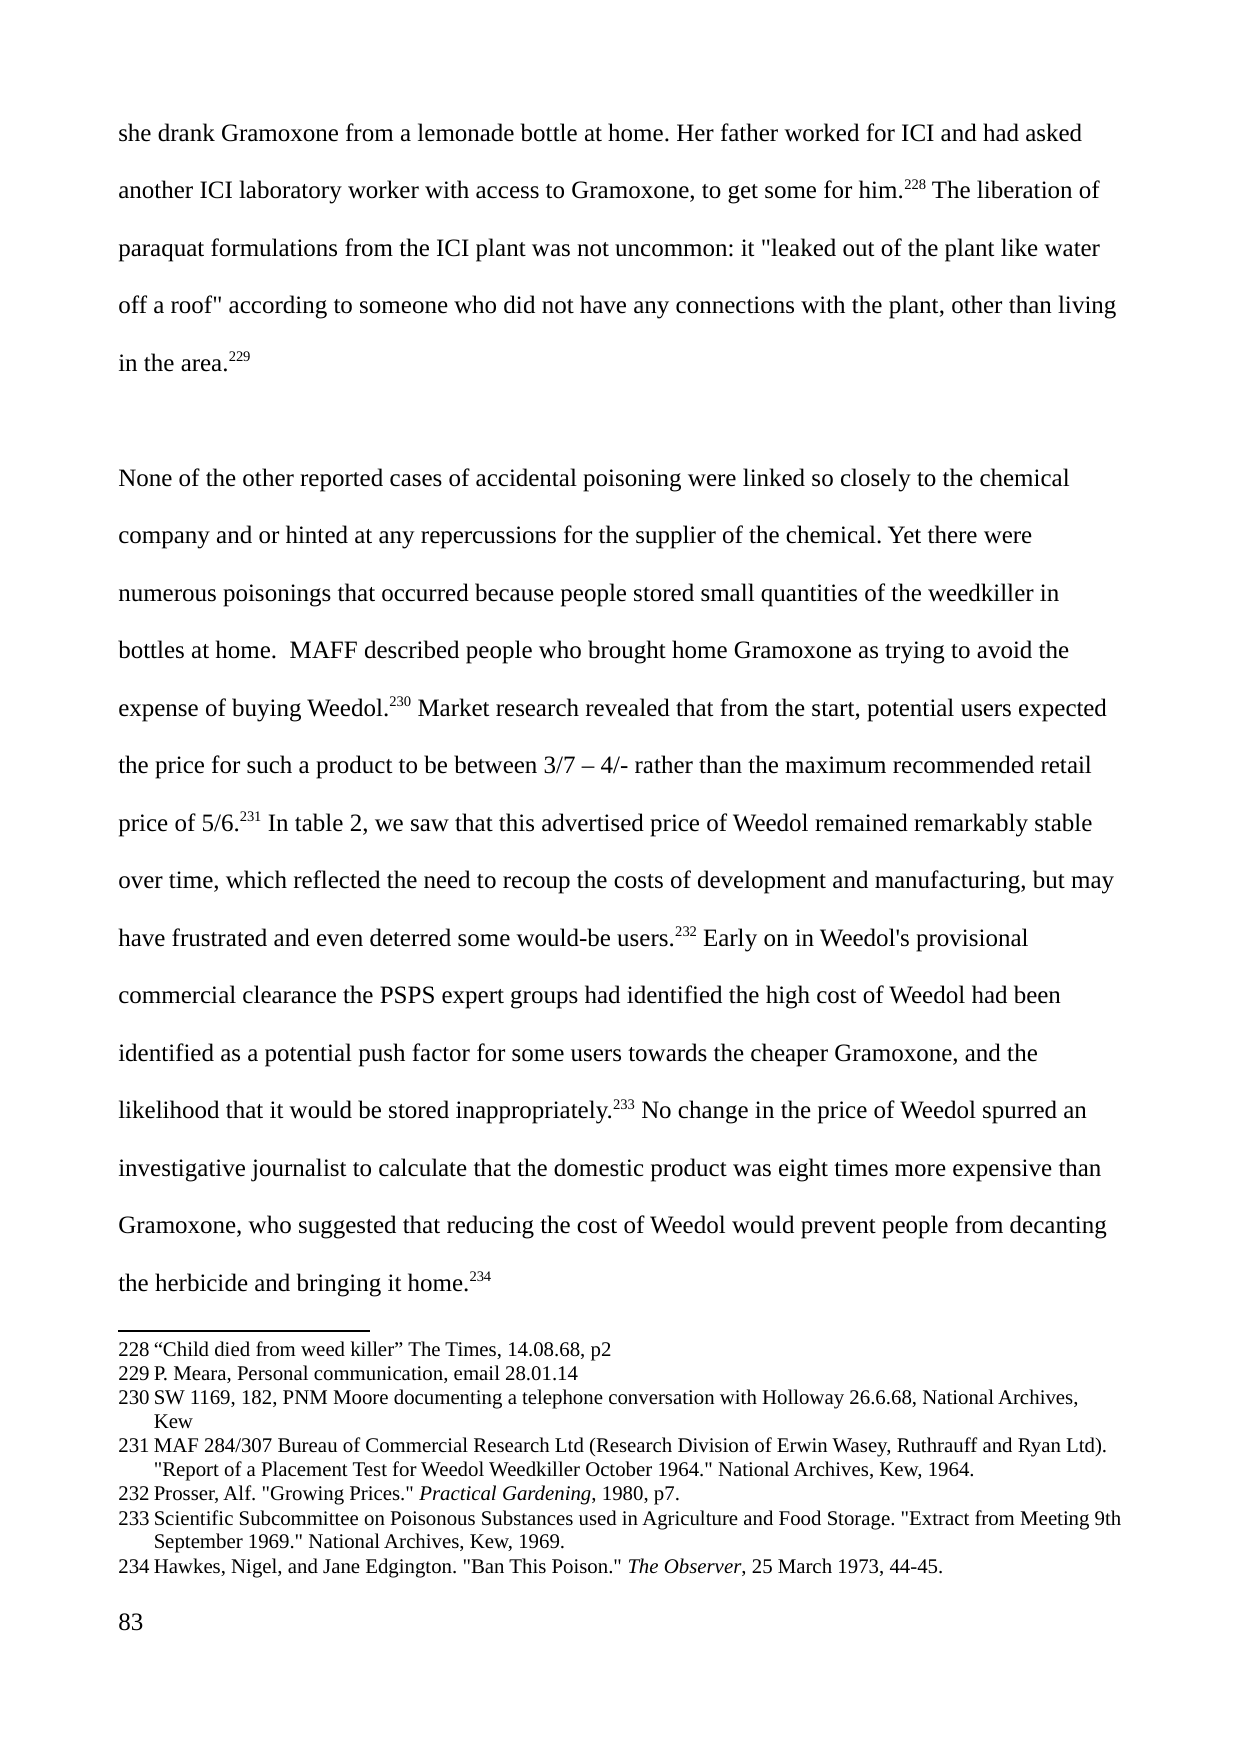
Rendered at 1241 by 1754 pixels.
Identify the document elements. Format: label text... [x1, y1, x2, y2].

text SW 1169, 182, PNM Moore documenting a telephone conversation with Holloway 26.6.68, National Archives, Kew [118, 1385, 1122, 1433]
text MAF 284/307 Bureau of Commercial Research Ltd (Research Division of Erwin Wasey, Ruthrauff and Ryan Ltd). "Report of a Placement Test for Weedol Weedkiller October 1964." National Archives, Kew, 1964. [118, 1433, 1122, 1481]
text “Child died from weed killer” The Times, 14.08.68, p2 [118, 1337, 1122, 1361]
text Prosser, Alf. "Growing Prices." Practical Gardening, 1980, p7. [118, 1481, 1122, 1505]
text Hawkes, Nigel, and Jane Edgington. "Ban This Poison." The Observer, 25 March 1973, 44-45. [118, 1553, 1122, 1578]
text Scientific Subcommittee on Poisonous Substances used in Agriculture and Food Storage. "Extract from Meeting 9th September 1969." National Archives, Kew, 1969. [118, 1505, 1122, 1553]
text she drank Gramoxone from a lemonade bottle at home. Her father worked for ICI and had asked another ICI laboratory worker with access to Gramoxone, to get some for him. The liberation of paraquat formulations from the ICI plant was not uncommon: it "leaked out of the plant like water off a roof" according to someone who did not have any connections with the plant, other than living in the area. [118, 118, 1122, 377]
text P. Meara, Personal communication, email 28.01.14 [118, 1361, 1122, 1385]
text None of the other reported cases of accidental poisoning were linked so closely to the chemical company and or hinted at any repercussions for the supplier of the chemical. Yet there were numerous poisonings that occurred because people stored small quantities of the weedkiller in bottles at home. MAFF described people who brought home Gramoxone as trying to avoid the expense of buying Weedol. Market research revealed that from the start, potential users expected the price for such a product to be between 3/7 – 4/- rather than the maximum recommended retail price of 5/6. In table 2, we saw that this advertised price of Weedol remained remarkably stable over time, which reflected the need to recoup the costs of development and manufacturing, but may have frustrated and even deterred some would-be users. Early on in Weedol's provisional commercial clearance the PSPS expert groups had identified the high cost of Weedol had been identified as a potential push factor for some users towards the cheaper Gramoxone, and the likelihood that it would be stored inappropriately. No change in the price of Weedol spurred an investigative journalist to calculate that the domestic product was eight times more expensive than Gramoxone, who suggested that reducing the cost of Weedol would prevent people from decanting the herbicide and bringing it home. [118, 463, 1122, 1297]
